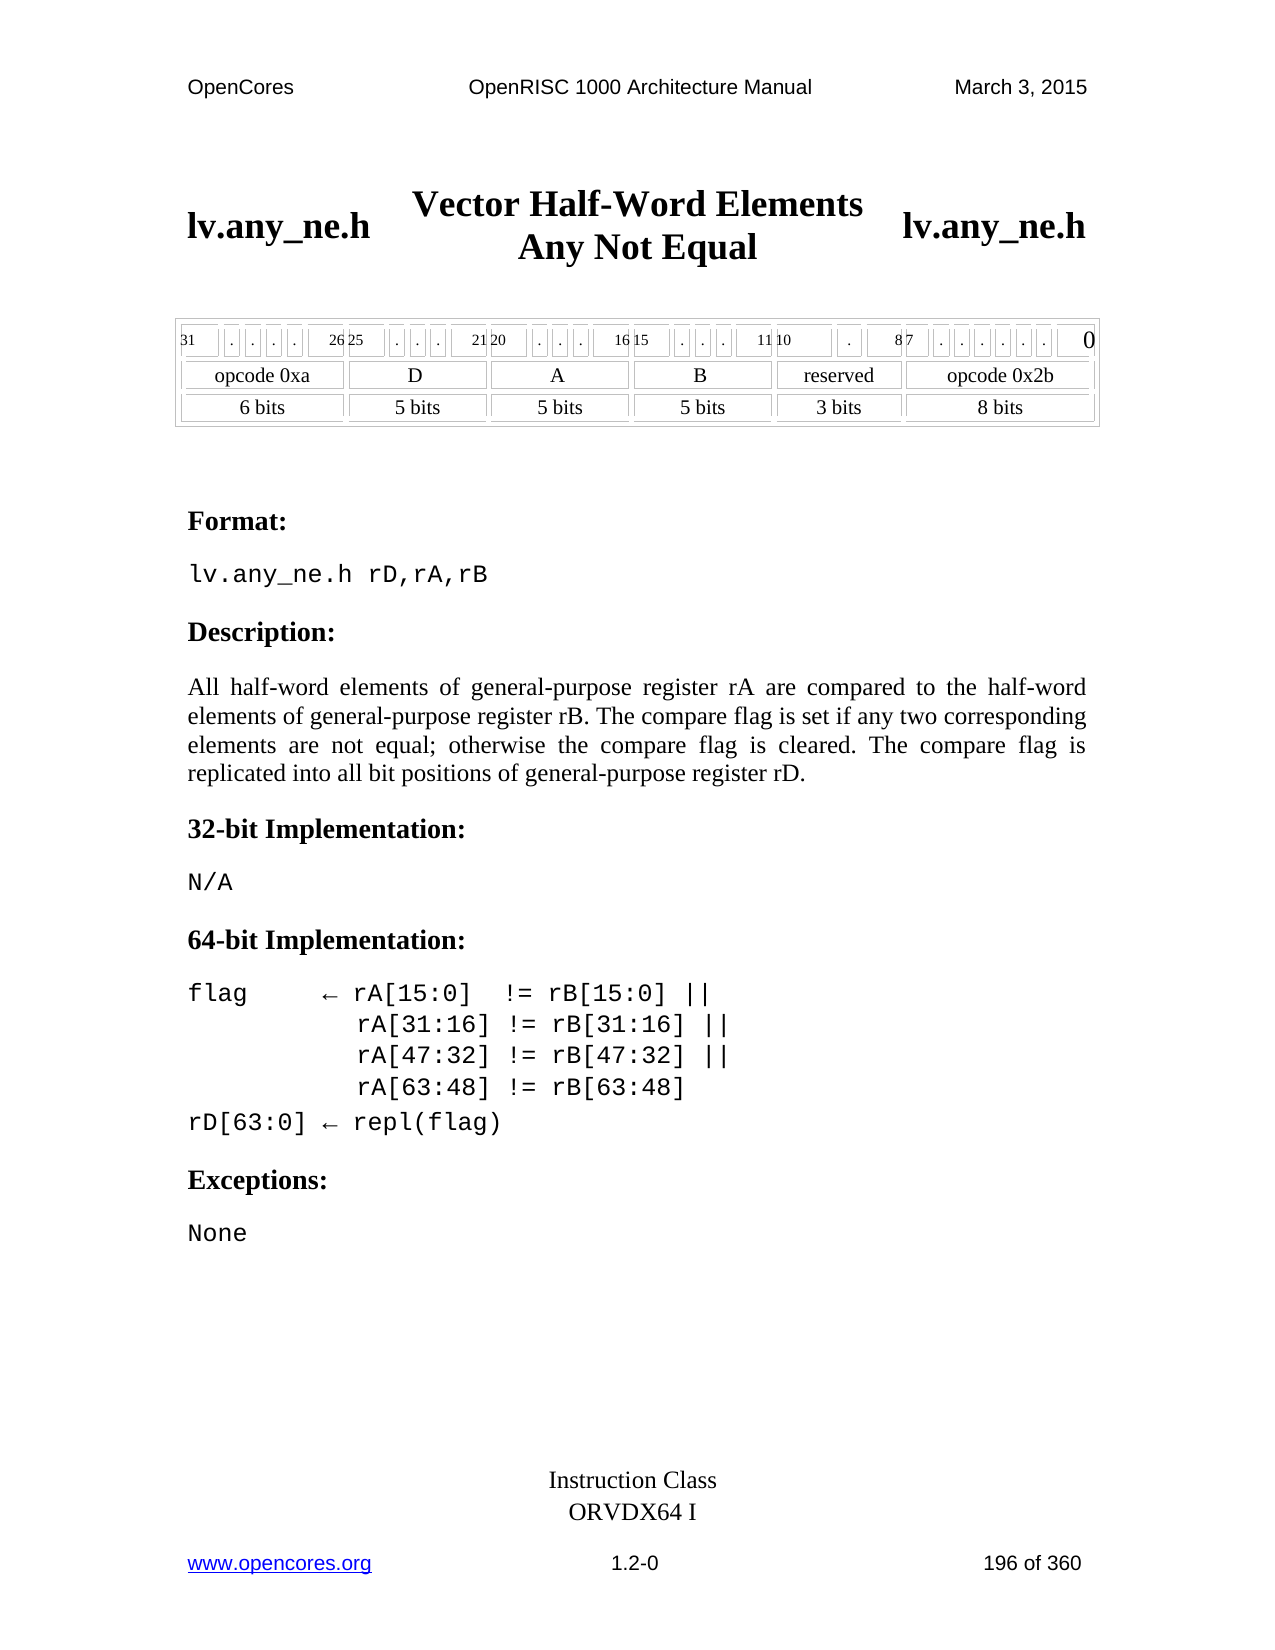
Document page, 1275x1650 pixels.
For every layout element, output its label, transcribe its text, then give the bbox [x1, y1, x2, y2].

text 32-bit Implementation: [187, 812, 1087, 844]
text 64-bit Implementation: [187, 923, 1087, 955]
text Format: [187, 504, 1087, 536]
text None [187, 1221, 1087, 1249]
text lv.any_ne.h rD,rA,rB [187, 561, 1087, 590]
text Exceptions: [187, 1163, 1087, 1196]
text N/A [187, 869, 1087, 898]
text Description: [187, 615, 1087, 647]
text All half-word elements of general-purpose register rA are compared to the half-word elements of general-purpose register rB. The compare flag is set if any two corresponding elements are not equal; otherwise the compare flag is cleared. The compare flag is replicated into all bit positions of general-purpose register rD. [187, 672, 1087, 787]
text flag ← rA[15:0] != rB[15:0] || rA[31:16] != rB[31:16] || rA[47:32] != rB[47:32] || rA[63:48] != rB[63:48] rD[63:0] ← repl(flag) [187, 980, 1087, 1138]
